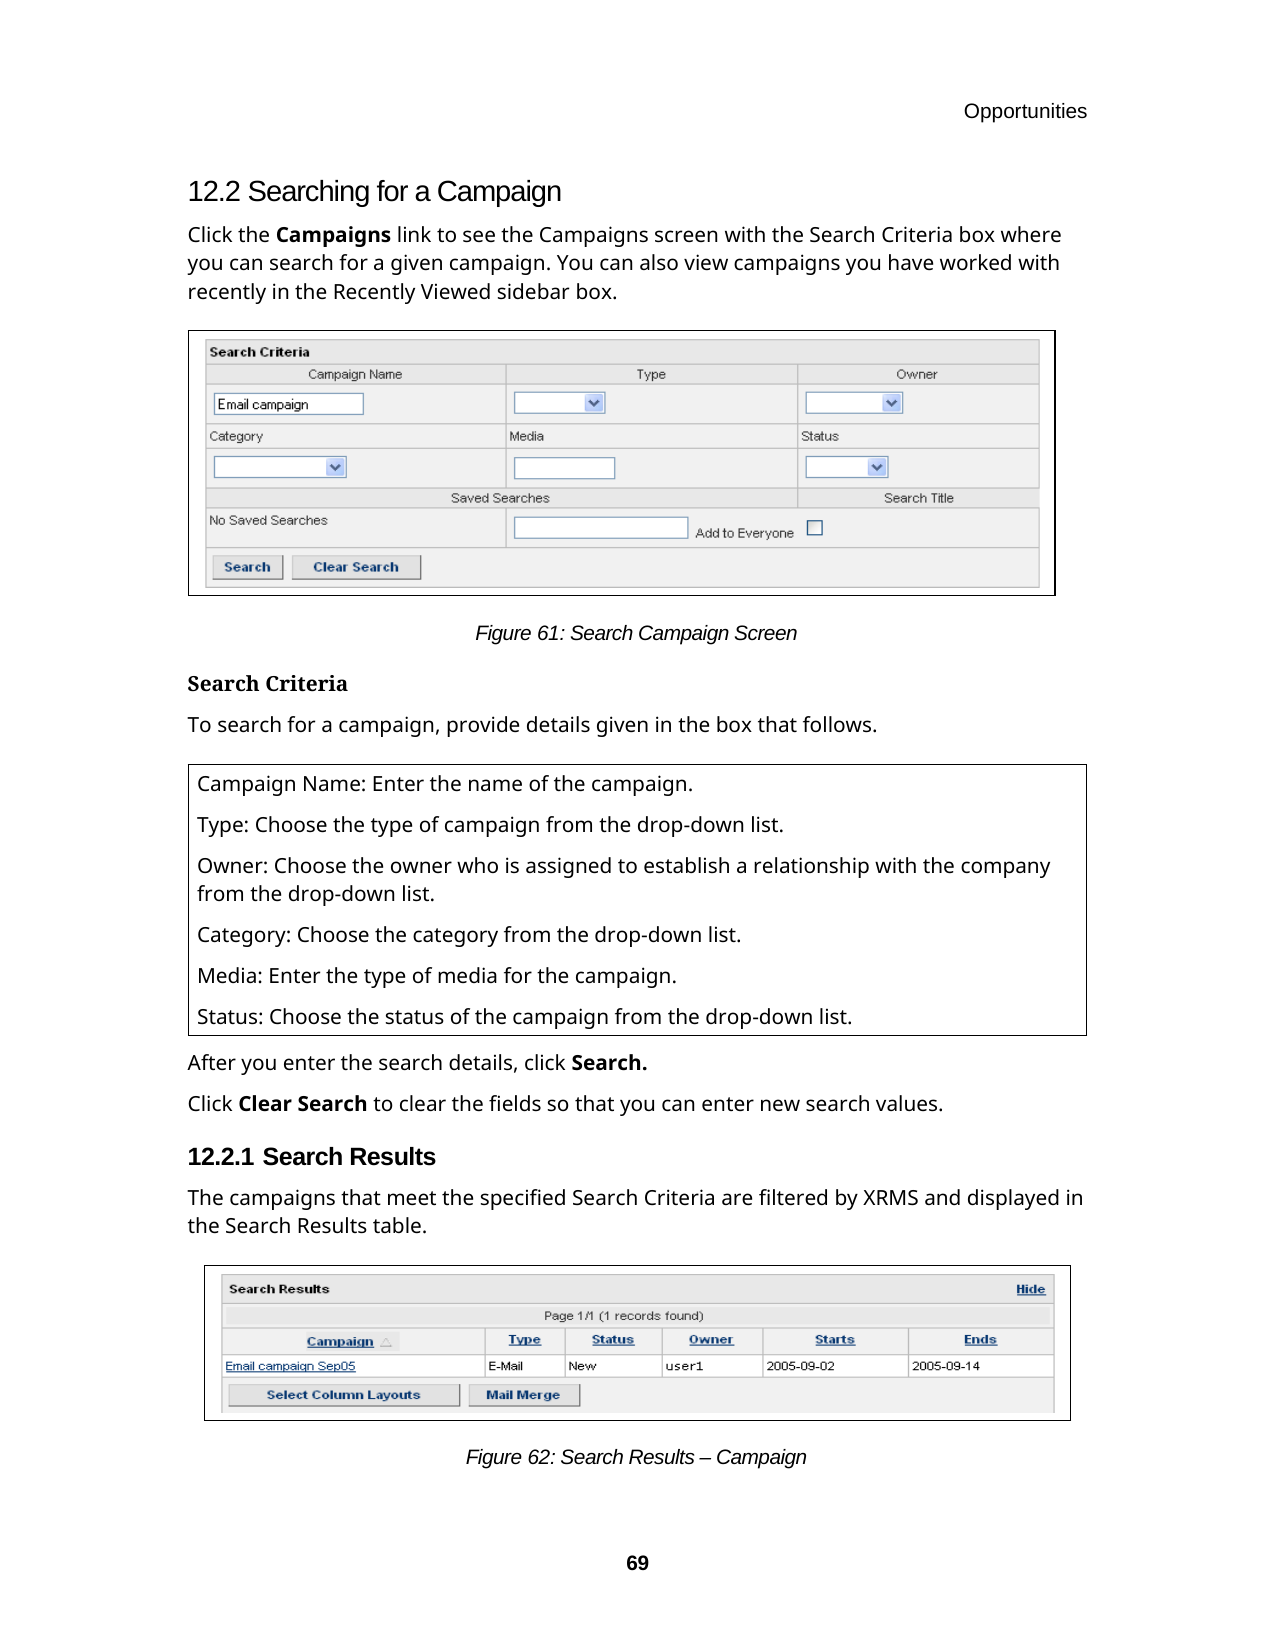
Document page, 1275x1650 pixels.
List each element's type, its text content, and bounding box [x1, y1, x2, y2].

text Media: Enter the type of media for the campaign. [189, 956, 1086, 989]
text To search for a campaign, provide details given in the box that follows. [187, 710, 1087, 739]
text Search Criteria [187, 669, 1087, 698]
text Type: Choose the type of campaign from the drop-down list. [189, 805, 1086, 838]
text Click the Campaigns link to see the Campaigns screen with the Search Criteria box where you can search for a given campaign. You can also view campaigns you have worked with recently in the Recently Viewed sidebar box. [187, 220, 1087, 305]
text Owner: Choose the owner who is assigned to establish a relationship with the company from the drop-down list. [189, 846, 1086, 908]
text Click Clear Search to clear the fields so that you can enter new search values. [187, 1089, 1087, 1118]
subtitle Search Results [187, 1143, 1087, 1171]
text Category: Choose the category from the drop-down list. [189, 915, 1086, 949]
subtitle Searching for a Campaign [187, 175, 1087, 208]
picture [203, 338, 1040, 588]
text Campaign Name: Enter the name of the campaign. [189, 765, 1086, 797]
text The campaigns that meet the specified Search Criteria are filtered by XRMS and displayed in the Search Results table. [187, 1183, 1087, 1240]
picture [219, 1273, 1056, 1413]
text Figure 62: Search Results – Campaign [187, 1446, 1087, 1469]
text After you enter the search details, click Search. [187, 1048, 1087, 1077]
text Figure 61: Search Campaign Screen [187, 621, 1087, 644]
text Status: Choose the status of the campaign from the drop-down list. [189, 997, 1086, 1035]
